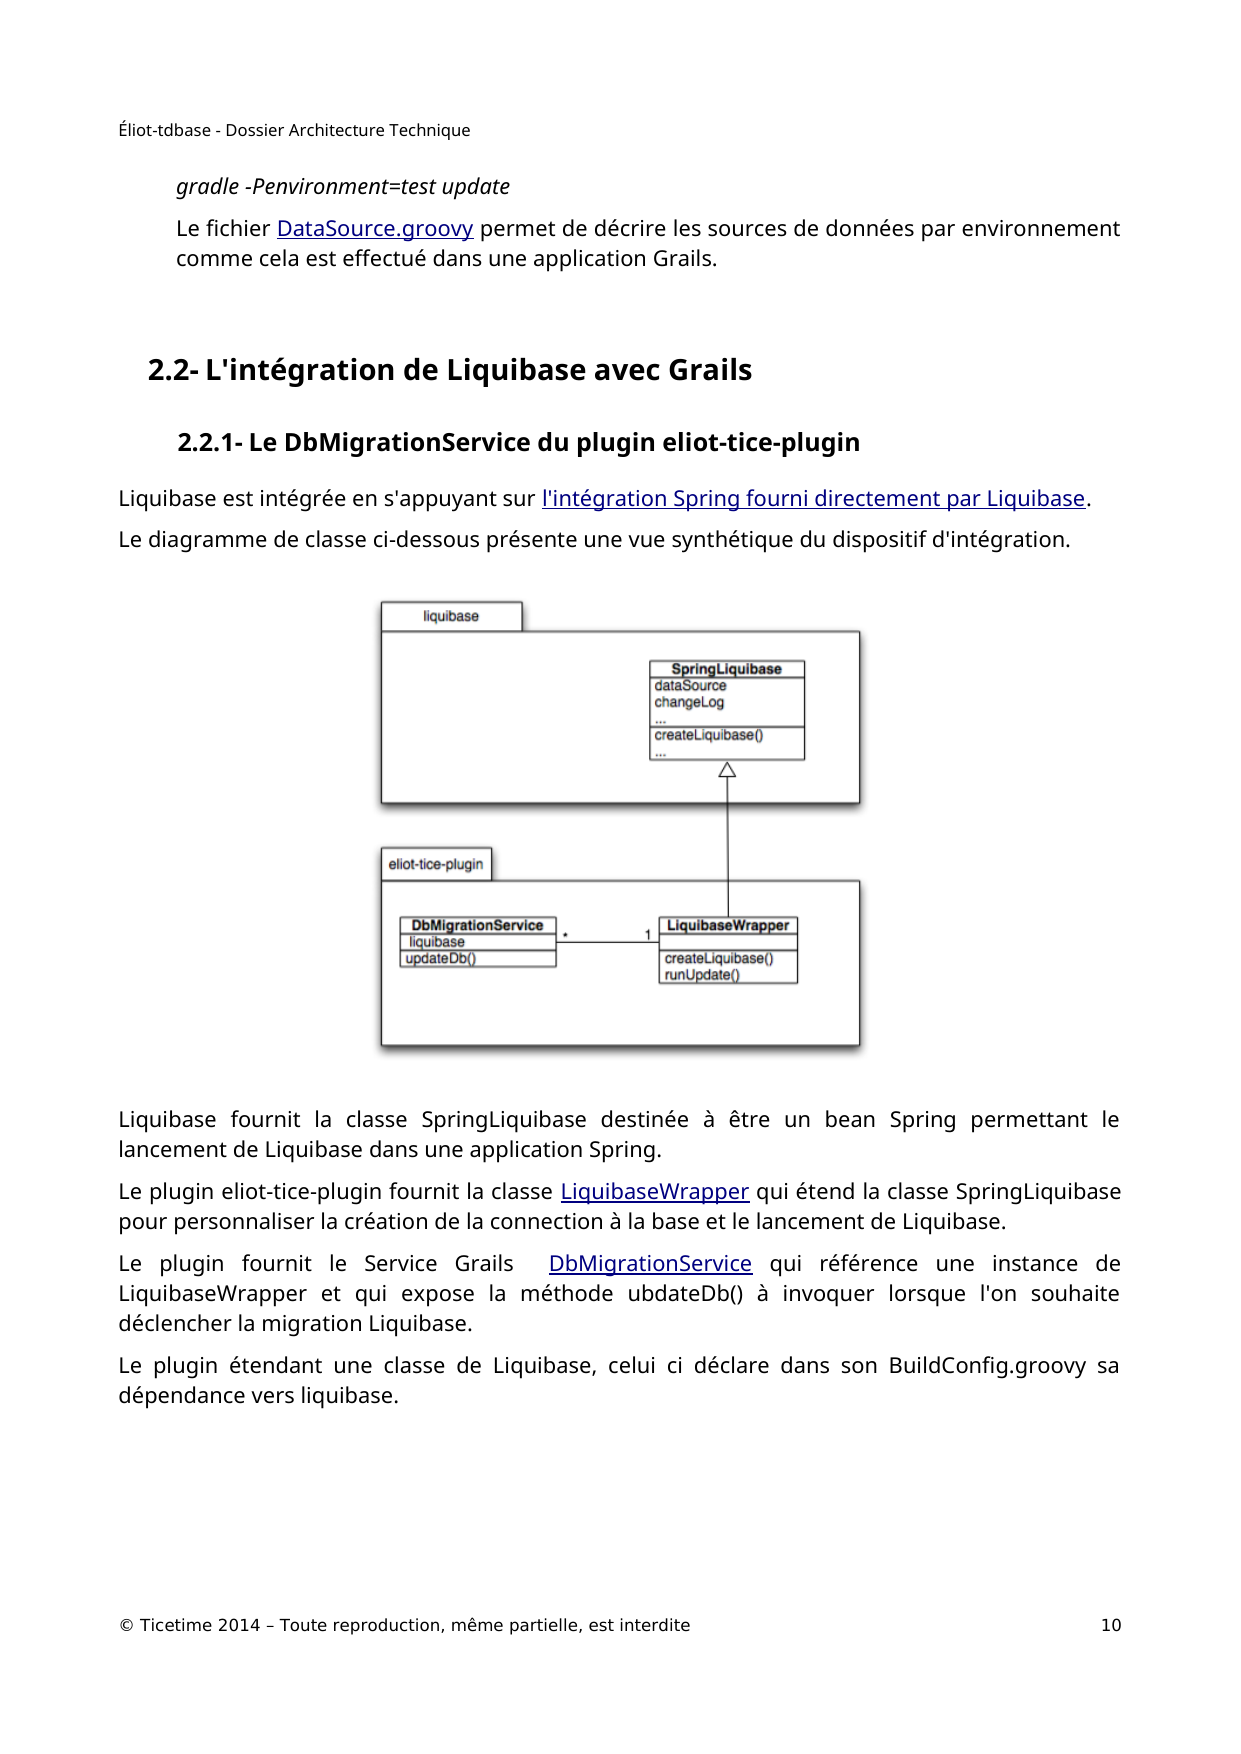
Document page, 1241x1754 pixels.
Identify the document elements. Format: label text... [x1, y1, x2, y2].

text Le plugin fournit le Service Grails DbMigrationService qui référence une instance de LiquibaseWrapper et qui expose la méthode ubdateDb() à invoquer lorsque l'on souhaite déclencher la migration Liquibase. [118, 1248, 1122, 1338]
text gradle -Penvironment=test update [176, 171, 1122, 201]
text Le plugin eliot-tice-plugin fournit la classe LiquibaseWrapper qui étend la classe SpringLiquibase pour personnaliser la création de la connection à la base et le lancement de Liquibase. [118, 1176, 1122, 1236]
text Le diagramme de classe ci-dessous présente une vue synthétique du dispositif d'intégration. [118, 524, 1122, 554]
picture [368, 596, 872, 1063]
text Liquibase fournit la classe SpringLiquibase destinée à être un bean Spring permettant le lancement de Liquibase dans une application Spring. [118, 1104, 1122, 1164]
text Liquibase est intégrée en s'appuyant sur l'intégration Spring fourni directement par Liquibase. [118, 482, 1122, 512]
text Le fichier DataSource.groovy permet de décrire les sources de données par environnement comme cela est effectué dans une application Grails. [176, 212, 1122, 272]
text Le plugin étendant une classe de Liquibase, celui ci déclare dans son BuildConfig.groovy sa dépendance vers liquibase. [118, 1349, 1122, 1409]
subtitle L'intégration de Liquibase avec Grails [118, 349, 1122, 389]
subtitle Le DbMigrationService du plugin eliot-tice-plugin [118, 425, 1122, 459]
